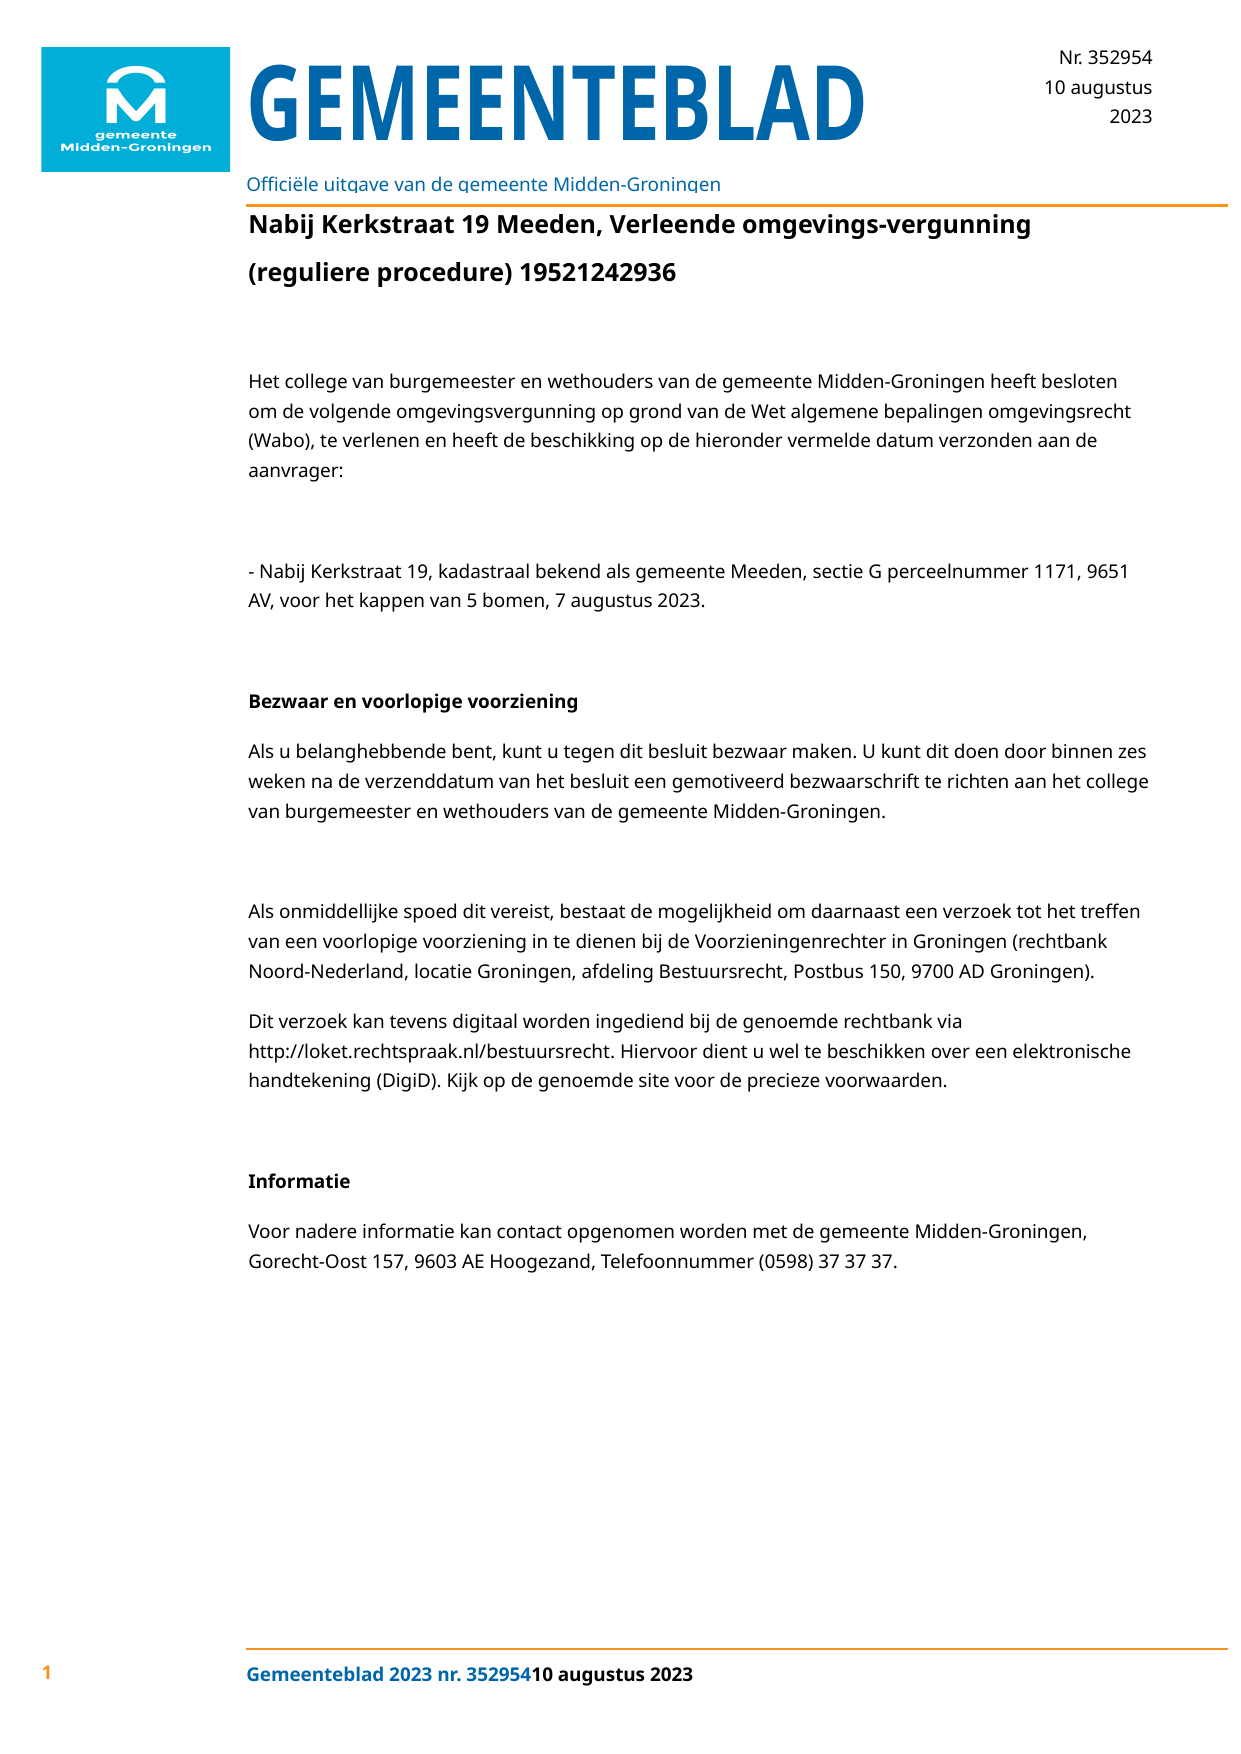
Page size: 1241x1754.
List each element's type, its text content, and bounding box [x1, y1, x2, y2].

text Bezwaar en voorlopige voorziening [248, 688, 1152, 714]
text Informatie [248, 1168, 1152, 1194]
text - Nabij Kerkstraat 19, kadastraal bekend als gemeente Meeden, sectie G perceelnummer 1171, 9651 AV, voor het kappen van 5 bomen, 7 augustus 2023. [248, 558, 1152, 613]
text Nabij Kerkstraat 19 Meeden, Verleende omgevings-vergunning (reguliere procedure) 19521242936 [248, 207, 1152, 288]
text Als onmiddellijke spoed dit vereist, bestaat de mogelijkheid om daarnaast een verzoek tot het treffen van een voorlopige voorziening in te dienen bij de Voorzieningenrechter in Groningen (rechtbank Noord-Nederland, locatie Groningen, afdeling Bestuursrecht, Postbus 150, 9700 AD Groningen). [248, 899, 1152, 984]
text Voor nadere informatie kan contact opgenomen worden met de gemeente Midden-Groningen, Gorecht-Oost 157, 9603 AE Hoogezand, Telefoonnummer (0598) 37 37 37. [248, 1219, 1152, 1274]
text Het college van burgemeester en wethouders van de gemeente Midden-Groningen heeft besloten om de volgende omgevingsvergunning op grond van de Wet algemene bepalingen omgevingsrecht (Wabo), te verlenen en heeft de beschikking op de hieronder vermelde datum verzonden aan de aanvrager: [248, 368, 1152, 483]
text Als u belanghebbende bent, kunt u tegen dit besluit bezwaar maken. U kunt dit doen door binnen zes weken na de verzenddatum van het besluit een gemotiveerd bezwaarschrift te richten aan het college van burgemeester en wethouders van de gemeente Midden-Groningen. [248, 739, 1152, 824]
picture [184, 146, 190, 153]
picture [108, 66, 164, 82]
text Dit verzoek kan tevens digitaal worden ingediend bij de genoemde rechtbank via http://loket.rechtspraak.nl/bestuursrecht. Hiervoor dient u wel te beschikken over een elektronische handtekening (DigiD). Kijk op de genoemde site voor de precieze voorwaarden. [248, 1008, 1152, 1093]
picture [107, 89, 165, 122]
